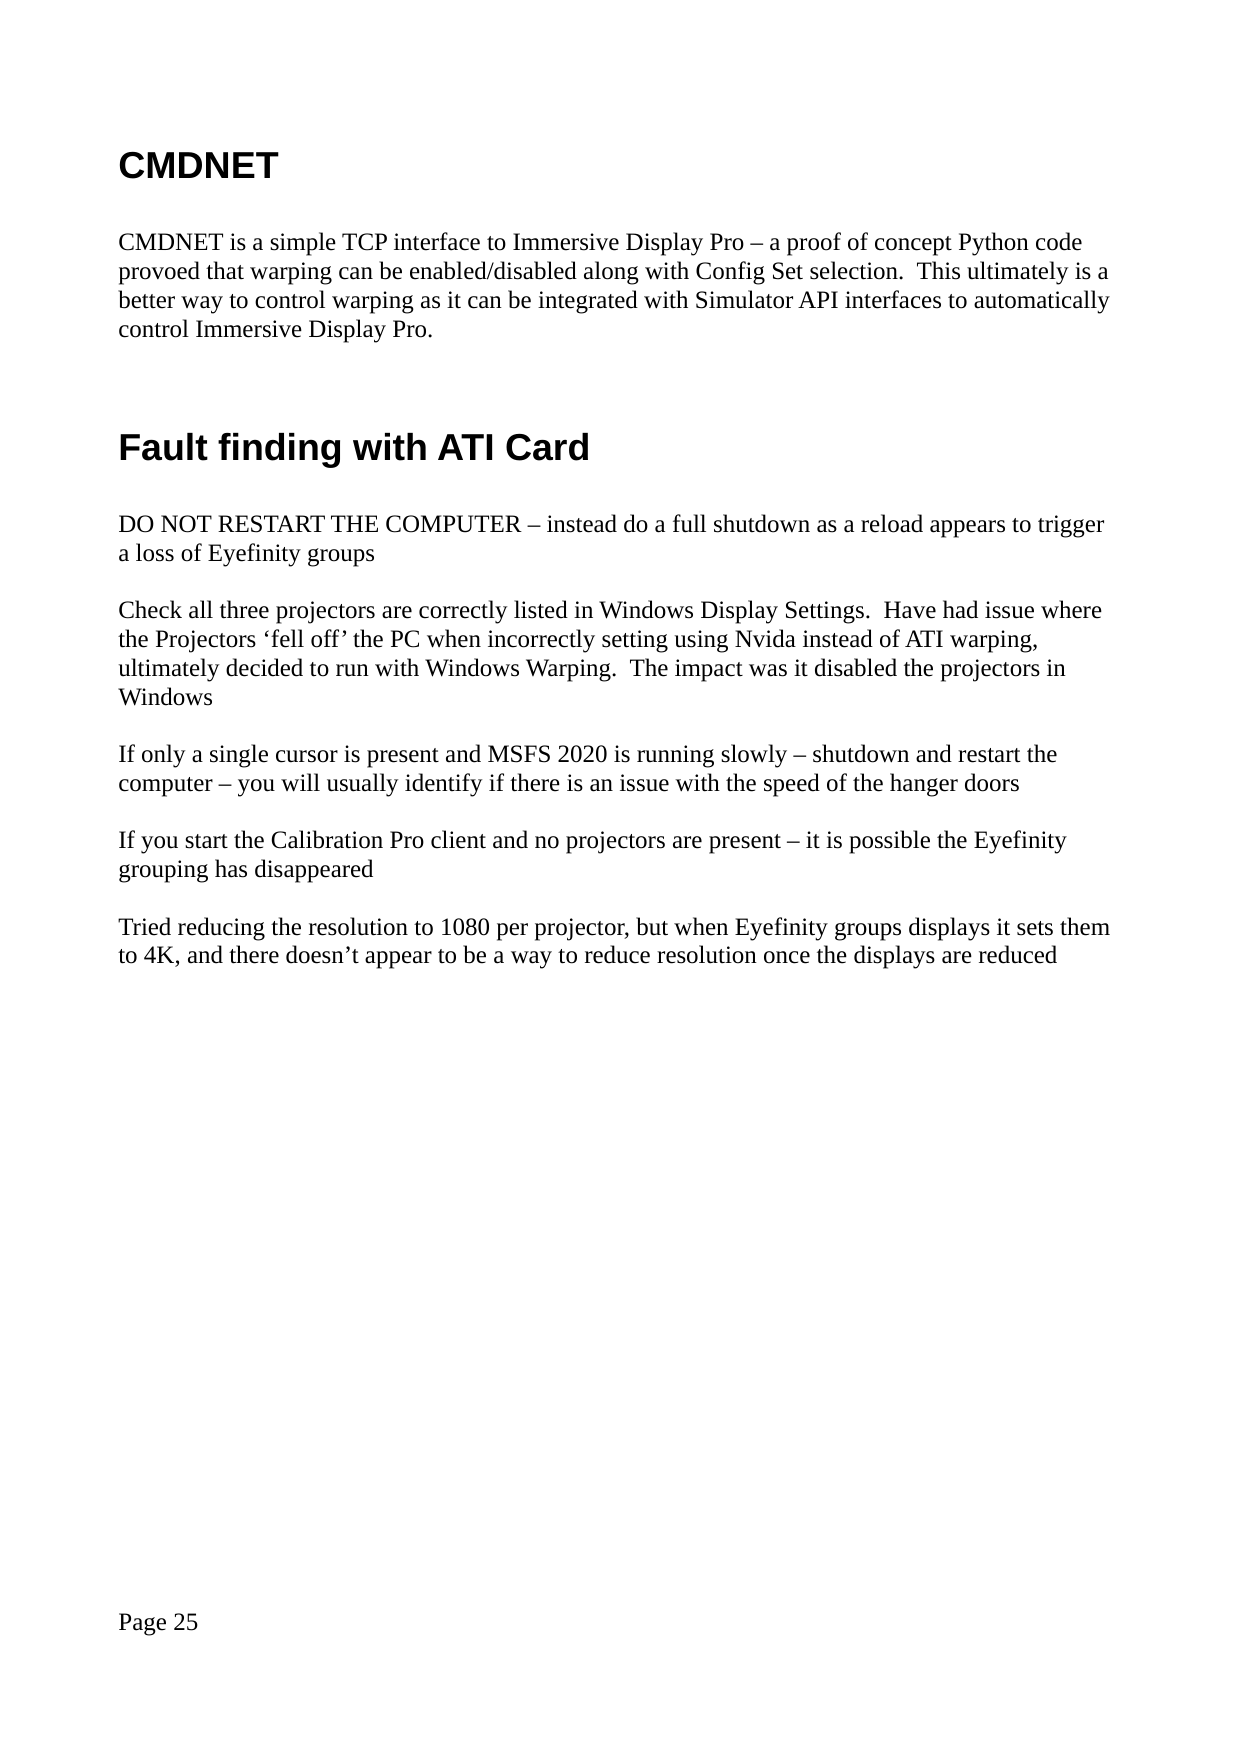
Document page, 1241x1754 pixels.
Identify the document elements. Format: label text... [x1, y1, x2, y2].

text DO NOT RESTART THE COMPUTER – instead do a full shutdown as a reload appears to trigger a loss of Eyefinity groups [118, 509, 1122, 567]
subtitle Fault finding with ATI Card [118, 425, 1122, 468]
text If only a single cursor is present and MSFS 2020 is running slowly – shutdown and restart the computer – you will usually identify if there is an issue with the speed of the hanger doors [118, 739, 1122, 797]
text If you start the Calibration Pro client and no projectors are present – it is possible the Eyefinity grouping has disappeared [118, 826, 1122, 883]
text CMDNET is a simple TCP interface to Immersive Display Pro – a proof of concept Python code provoed that warping can be enabled/disabled along with Config Set selection. This ultimately is a better way to control warping as it can be integrated with Simulator API interfaces to automatically control Immersive Display Pro. [118, 227, 1122, 342]
text Check all three projectors are correctly listed in Windows Display Settings. Have had issue where the Projectors ‘fell off’ the PC when incorrectly setting using Nvida instead of ATI warping, ultimately decided to run with Windows Warping. The impact was it disabled the projectors in Windows [118, 596, 1122, 711]
text Tried reducing the resolution to 1080 per projector, but when Eyefinity groups displays it sets them to 4K, and there doesn’t appear to be a way to reduce resolution once the displays are reduced [118, 912, 1122, 969]
subtitle CMDNET [118, 143, 1122, 186]
